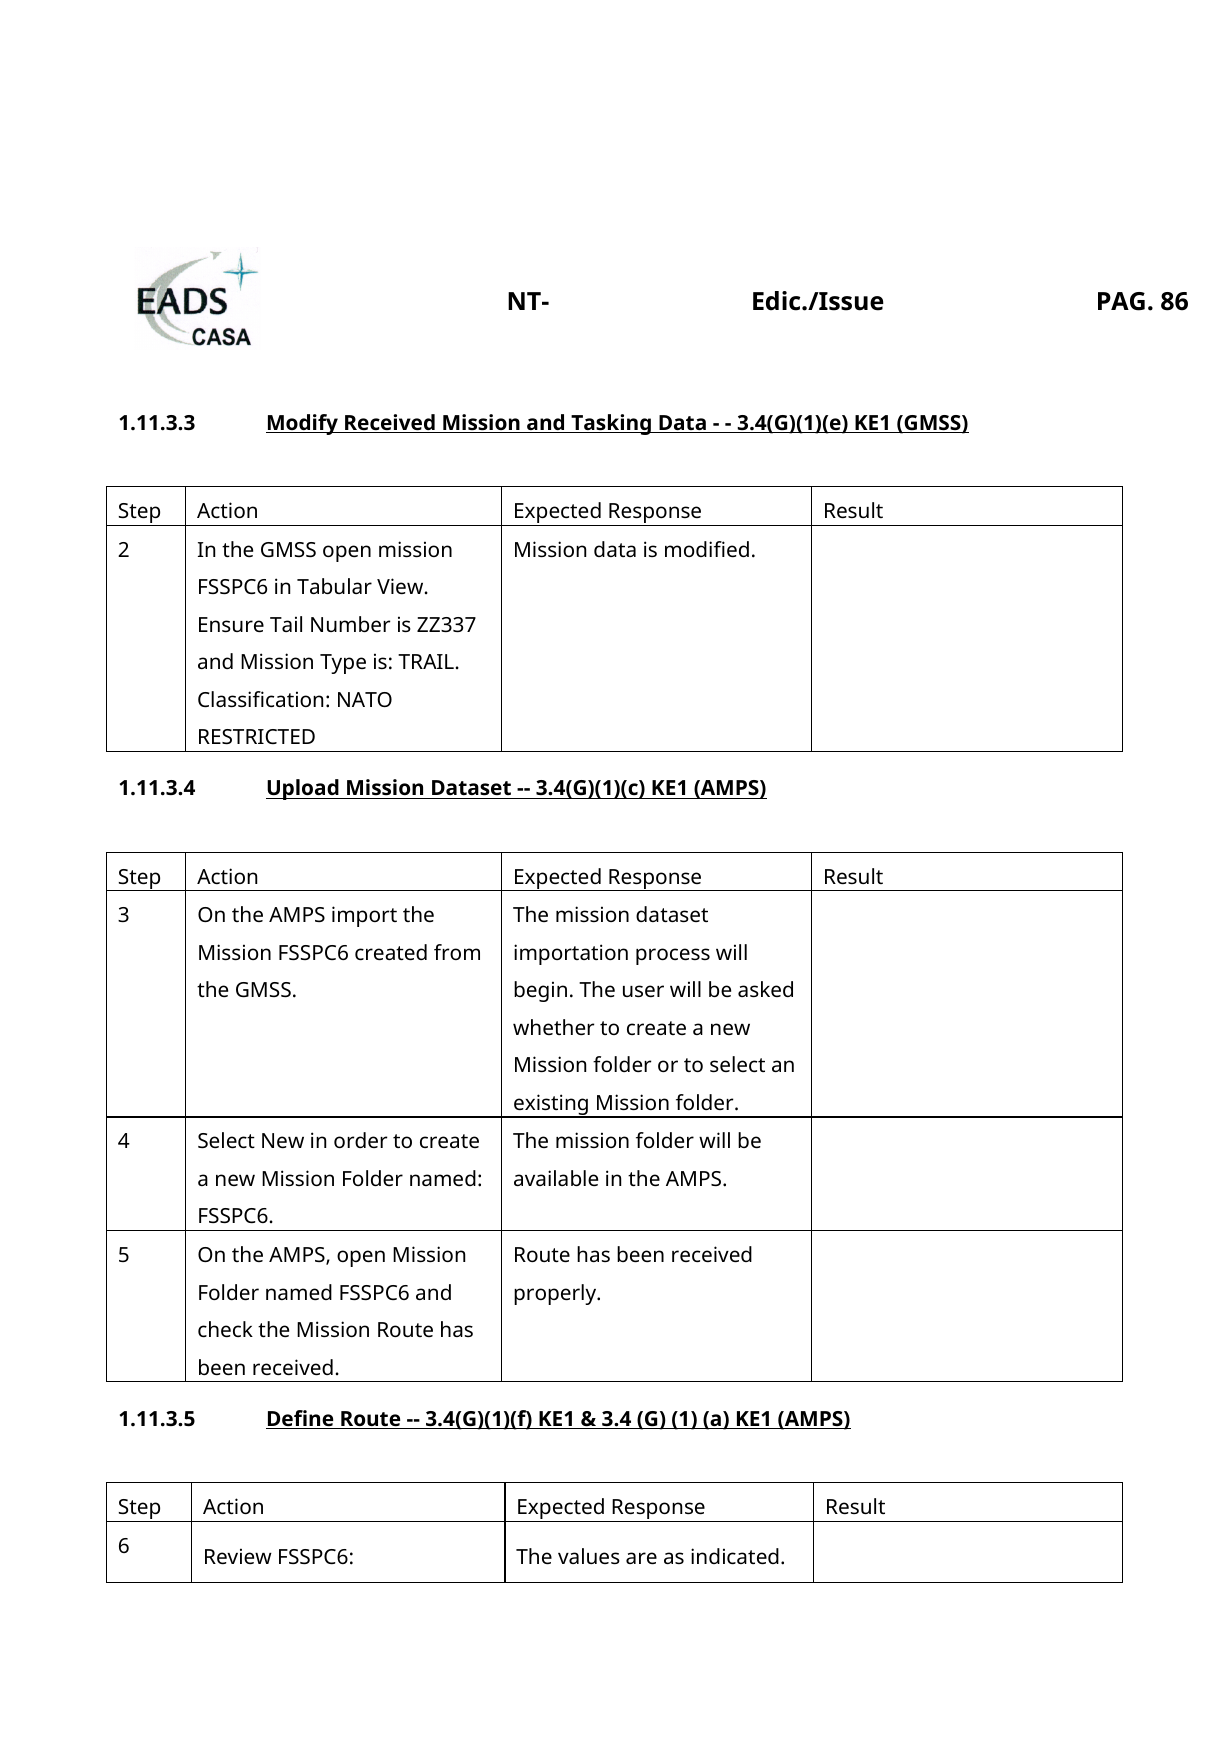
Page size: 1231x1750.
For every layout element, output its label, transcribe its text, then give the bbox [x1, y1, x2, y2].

table_cell [812, 526, 1122, 751]
table_cell The values are as indicated. [506, 1522, 813, 1582]
table_cell Select New in order to create a new Mission Folder named: FSSPC6. [186, 1118, 501, 1230]
table_cell 5 [107, 1231, 185, 1381]
table_cell The mission dataset importation process will begin. The user will be asked whether to create a new Mission folder or to select an existing Mission folder. [502, 891, 811, 1116]
table_header Step [107, 1483, 191, 1521]
table_cell 2 [107, 526, 185, 751]
table_cell 6 [107, 1522, 191, 1582]
table_cell [812, 1118, 1122, 1230]
subtitle Upload Mission Dataset -- 3.4(G)(1)(c) KE1 (AMPS) [118, 764, 1083, 802]
table_header Result [812, 853, 1122, 890]
table_cell Mission data is modified. [502, 526, 811, 751]
table_header Result [812, 487, 1122, 525]
table_cell Review FSSPC6: [192, 1522, 504, 1582]
table_cell The mission folder will be available in the AMPS. [502, 1118, 811, 1230]
table_header Action [186, 487, 501, 525]
table_cell On the AMPS, open Mission Folder named FSSPC6 and check the Mission Route has been received. [186, 1231, 501, 1381]
table_header Expected Response [502, 853, 811, 890]
table_header Action [186, 853, 501, 890]
table_cell 3 [107, 891, 185, 1116]
table_header Result [814, 1483, 1122, 1521]
table_header Action [192, 1483, 504, 1521]
table_header Expected Response [502, 487, 811, 525]
table_cell [812, 1231, 1122, 1381]
table_header Step [107, 853, 185, 890]
table_cell On the AMPS import the Mission FSSPC6 created from the GMSS. [186, 891, 501, 1116]
picture [134, 247, 261, 350]
table_cell Route has been received properly. [502, 1231, 811, 1381]
table_header Expected Response [506, 1483, 813, 1521]
subtitle Define Route -- 3.4(G)(1)(f) KE1 & 3.4 (G) (1) (a) KE1 (AMPS) [118, 1394, 1083, 1432]
table_cell 4 [107, 1118, 185, 1230]
table_header Step [107, 487, 185, 525]
subtitle Modify Received Mission and Tasking Data - - 3.4(G)(1)(e) KE1 (GMSS) [118, 399, 1083, 436]
table_cell [812, 891, 1122, 1116]
table_cell [814, 1522, 1122, 1582]
table_cell In the GMSS open mission FSSPC6 in Tabular View. Ensure Tail Number is ZZ337 and Mission Type is: TRAIL. Classification: NATO RESTRICTED [186, 526, 501, 751]
